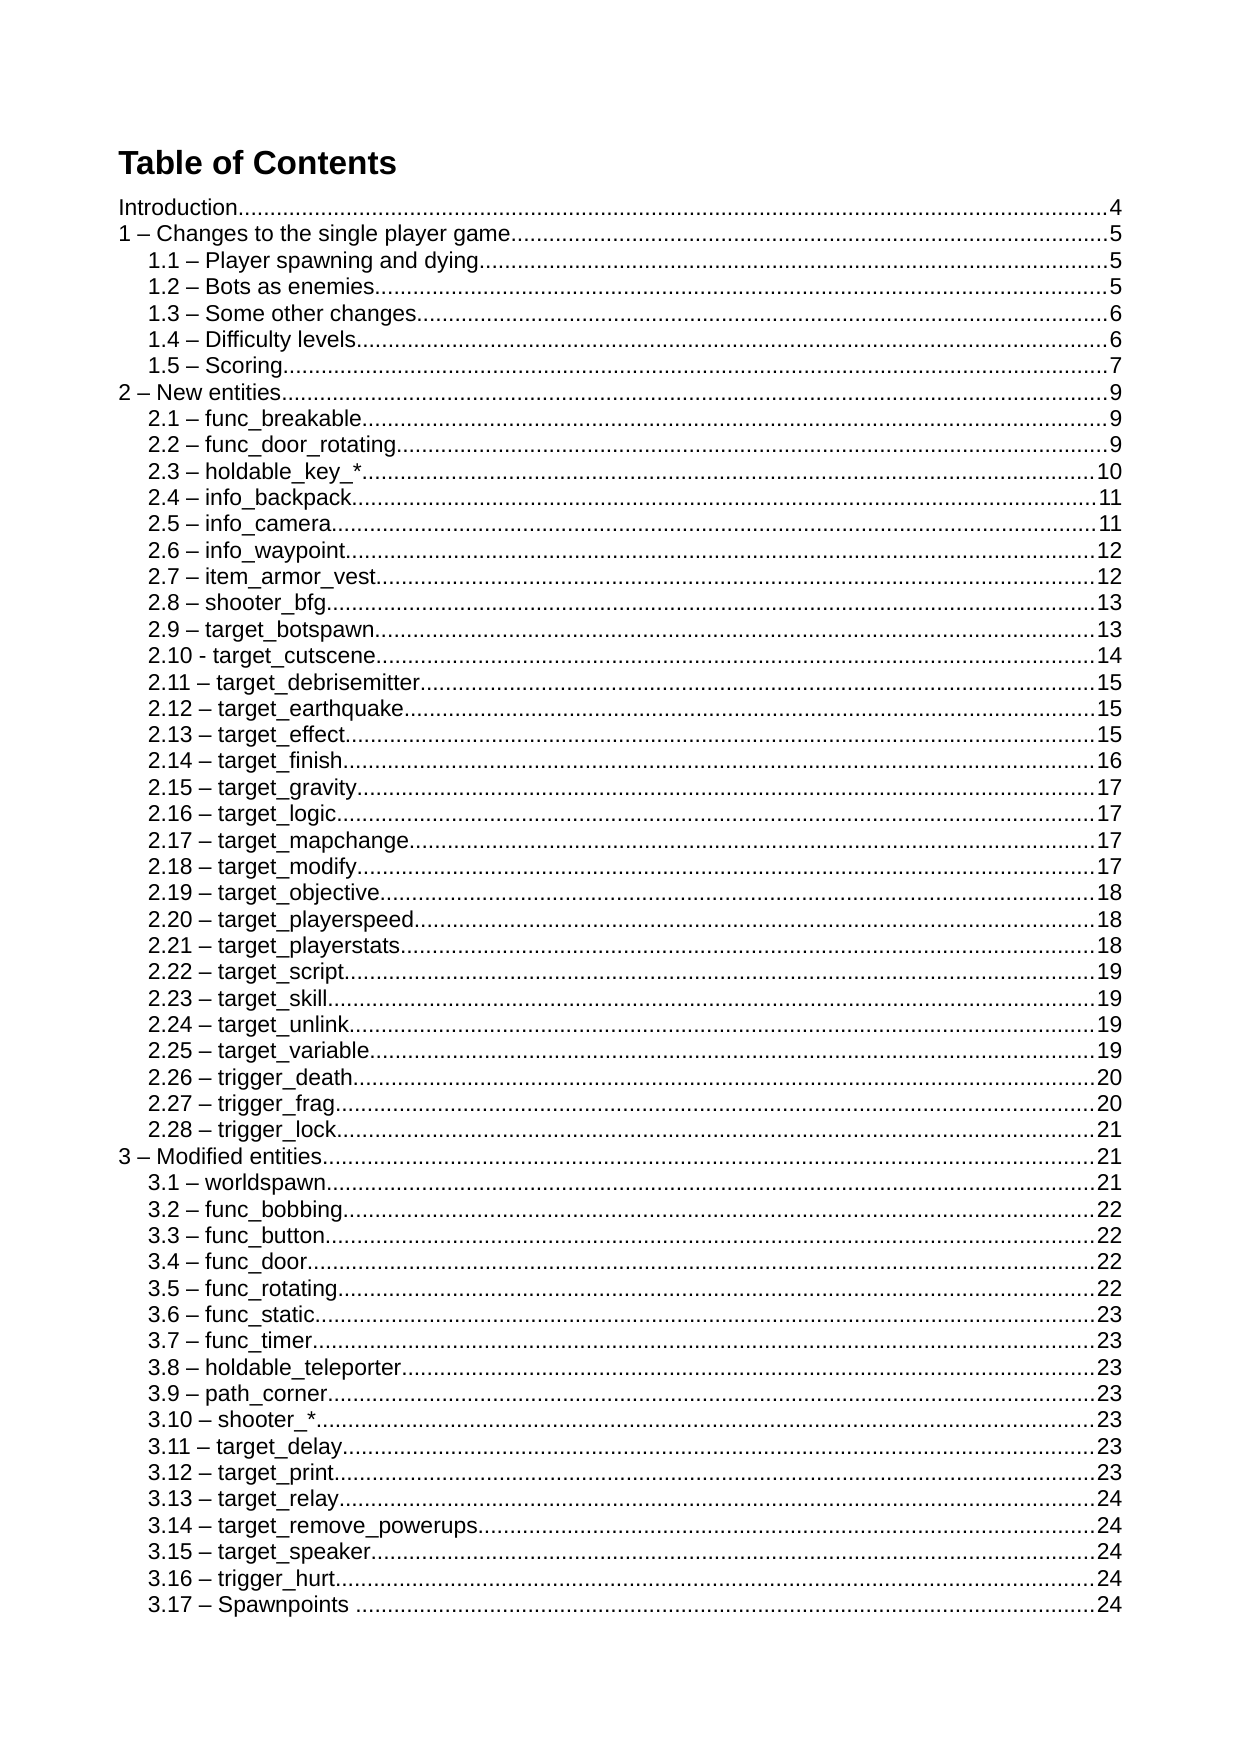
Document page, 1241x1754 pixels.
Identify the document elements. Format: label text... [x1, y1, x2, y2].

text 1.4 – Difficulty levels 6 [148, 326, 1122, 352]
text 2.17 – target_mapchange 17 [148, 827, 1122, 853]
text 2.27 – trigger_frag 20 [148, 1090, 1122, 1116]
text 3.8 – holdable_teleporter 23 [148, 1354, 1122, 1380]
text 3.10 – shooter_* 23 [148, 1406, 1122, 1433]
text 2.18 – target_modify 17 [148, 853, 1122, 879]
text 1.5 – Scoring 7 [148, 352, 1122, 378]
text 3.14 – target_remove_powerups 24 [148, 1512, 1122, 1538]
text 3.15 – target_speaker 24 [148, 1538, 1122, 1564]
text 2.2 – func_door_rotating 9 [148, 431, 1122, 458]
text 2.6 – info_waypoint 12 [148, 537, 1122, 563]
text 2.25 – target_variable 19 [148, 1037, 1122, 1064]
text 2.10 - target_cutscene 14 [148, 642, 1122, 668]
text 3.3 – func_button 22 [148, 1222, 1122, 1248]
text 2.13 – target_effect 15 [148, 721, 1122, 747]
text 2 – New entities 9 [118, 378, 1122, 405]
text 3.9 – path_corner 23 [148, 1380, 1122, 1406]
text 2.16 – target_logic 17 [148, 800, 1122, 827]
text 3.7 – func_timer 23 [148, 1327, 1122, 1354]
text 1.1 – Player spawning and dying 5 [148, 247, 1122, 273]
text 3.12 – target_print 23 [148, 1459, 1122, 1485]
text 2.22 – target_script 19 [148, 958, 1122, 985]
text 2.28 – trigger_lock 21 [148, 1116, 1122, 1143]
text 1 – Changes to the single player game 5 [118, 220, 1122, 247]
text 1.3 – Some other changes 6 [148, 299, 1122, 326]
text 2.12 – target_earthquake 15 [148, 695, 1122, 721]
text 2.9 – target_botspawn 13 [148, 616, 1122, 642]
text 3.5 – func_rotating 22 [148, 1274, 1122, 1301]
text 2.1 – func_breakable 9 [148, 405, 1122, 431]
text 2.5 – info_camera 11 [148, 510, 1122, 537]
text 2.21 – target_playerstats 18 [148, 932, 1122, 958]
text 3.17 – Spawnpoints 24 [148, 1591, 1122, 1617]
text 2.14 – target_finish 16 [148, 747, 1122, 774]
text 2.24 – target_unlink 19 [148, 1011, 1122, 1037]
text 3 – Modified entities 21 [118, 1143, 1122, 1169]
text 2.8 – shooter_bfg 13 [148, 589, 1122, 616]
text 3.13 – target_relay 24 [148, 1485, 1122, 1512]
text 3.11 – target_delay 23 [148, 1433, 1122, 1459]
text 3.1 – worldspawn 21 [148, 1169, 1122, 1196]
text 2.15 – target_gravity 17 [148, 774, 1122, 800]
subtitle Table of Contents [118, 143, 1122, 182]
text Introduction 4 [118, 194, 1122, 220]
text 3.16 – trigger_hurt 24 [148, 1564, 1122, 1591]
text 2.20 – target_playerspeed 18 [148, 906, 1122, 932]
text 2.11 – target_debrisemitter 15 [148, 668, 1122, 695]
text 2.26 – trigger_death 20 [148, 1064, 1122, 1090]
text 2.3 – holdable_key_* 10 [148, 458, 1122, 484]
text 3.2 – func_bobbing 22 [148, 1196, 1122, 1222]
text 2.4 – info_backpack 11 [148, 484, 1122, 510]
text 2.19 – target_objective 18 [148, 879, 1122, 906]
text 3.6 – func_static 23 [148, 1301, 1122, 1327]
text 3.4 – func_door 22 [148, 1248, 1122, 1274]
text 1.2 – Bots as enemies 5 [148, 273, 1122, 299]
text 2.7 – item_armor_vest 12 [148, 563, 1122, 589]
text 2.23 – target_skill 19 [148, 985, 1122, 1011]
